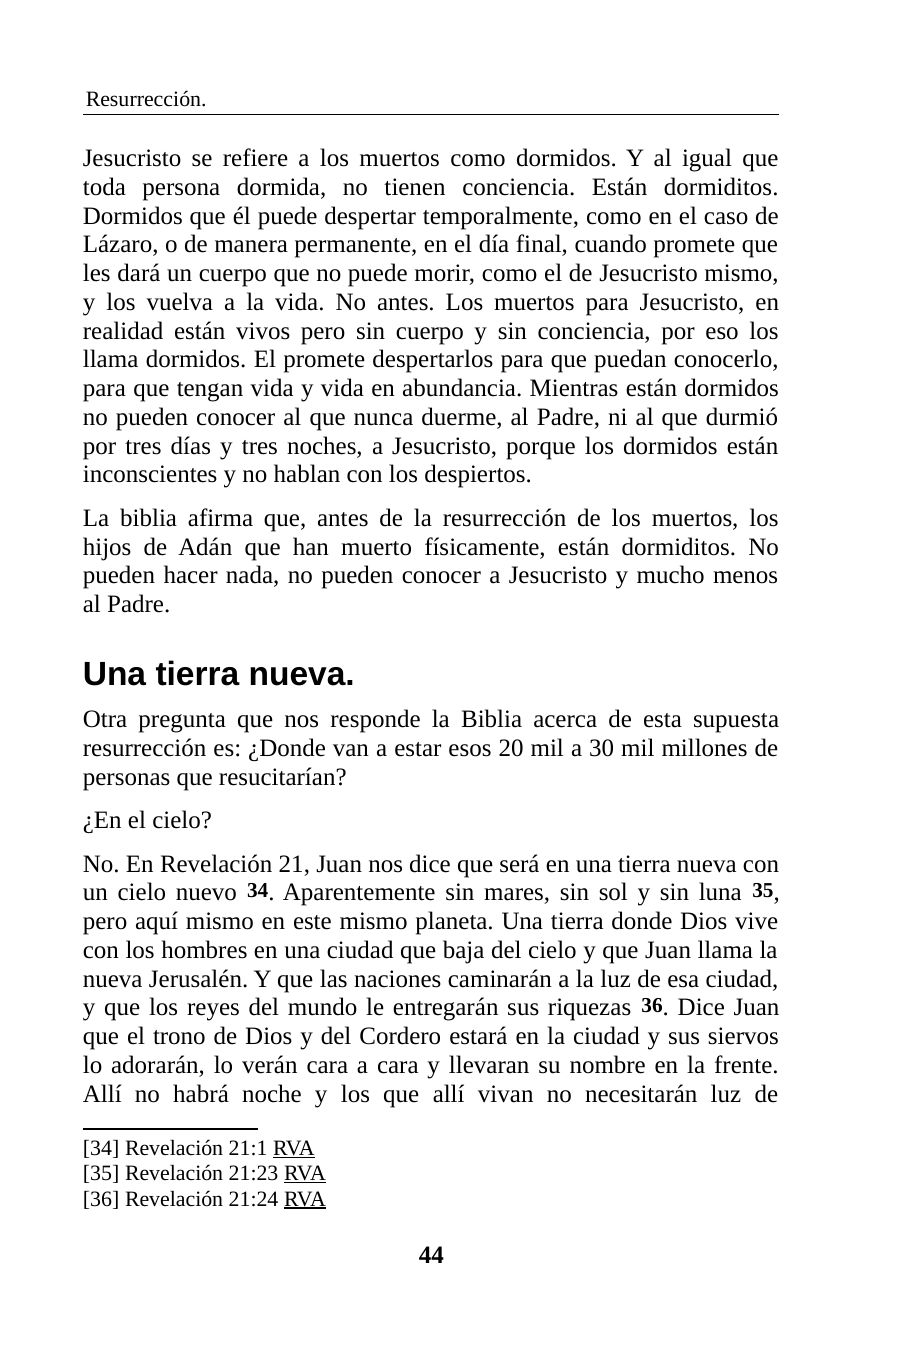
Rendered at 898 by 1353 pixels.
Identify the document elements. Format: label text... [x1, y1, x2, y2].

text Revelación 21:1 RVA [83, 1135, 779, 1160]
text Otra pregunta que nos responde la Biblia acerca de esta supuesta resurrección es: ¿Donde van a estar esos 20 mil a 30 mil millones de personas que resucitarían? [83, 704, 779, 791]
text La biblia afirma que, antes de la resurrección de los muertos, los hijos de Adán que han muerto físicamente, están dormiditos. No pueden hacer nada, no pueden conocer a Jesucristo y mucho menos al Padre. [83, 503, 779, 618]
text Jesucristo se refiere a los muertos como dormidos. Y al igual que toda persona dormida, no tienen conciencia. Están dormiditos. Dormidos que él puede despertar temporalmente, como en el caso de Lázaro, o de manera permanente, en el día final, cuando promete que les dará un cuerpo que no puede morir, como el de Jesucristo mismo, y los vuelva a la vida. No antes. Los muertos para Jesucristo, en realidad están vivos pero sin cuerpo y sin conciencia, por eso los llama dormidos. El promete despertarlos para que puedan conocerlo, para que tengan vida y vida en abundancia. Mientras están dormidos no pueden conocer al que nunca duerme, al Padre, ni al que durmió por tres días y tres noches, a Jesucristo, porque los dormidos están inconscientes y no hablan con los despiertos. [83, 143, 779, 488]
text ¿En el cielo? [83, 805, 779, 834]
text Revelación 21:23 RVA [83, 1160, 779, 1186]
text Revelación 21:24 RVA [83, 1186, 779, 1211]
subtitle Una tierra nueva. [83, 653, 779, 692]
text No. En Revelación 21, Juan nos dice que será en una tierra nueva con un cielo nuevo . Aparentemente sin mares, sin sol y sin luna , pero aquí mismo en este mismo planeta. Una tierra donde Dios vive con los hombres en una ciudad que baja del cielo y que Juan llama la nueva Jerusalén. Y que las naciones caminarán a la luz de esa ciudad, y que los reyes del mundo le entregarán sus riquezas . Dice Juan que el trono de Dios y del Cordero estará en la ciudad y sus siervos lo adorarán, lo verán cara a cara y llevaran su nombre en la frente. Allí no habrá noche y los que allí vivan no necesitarán luz de [83, 849, 779, 1107]
